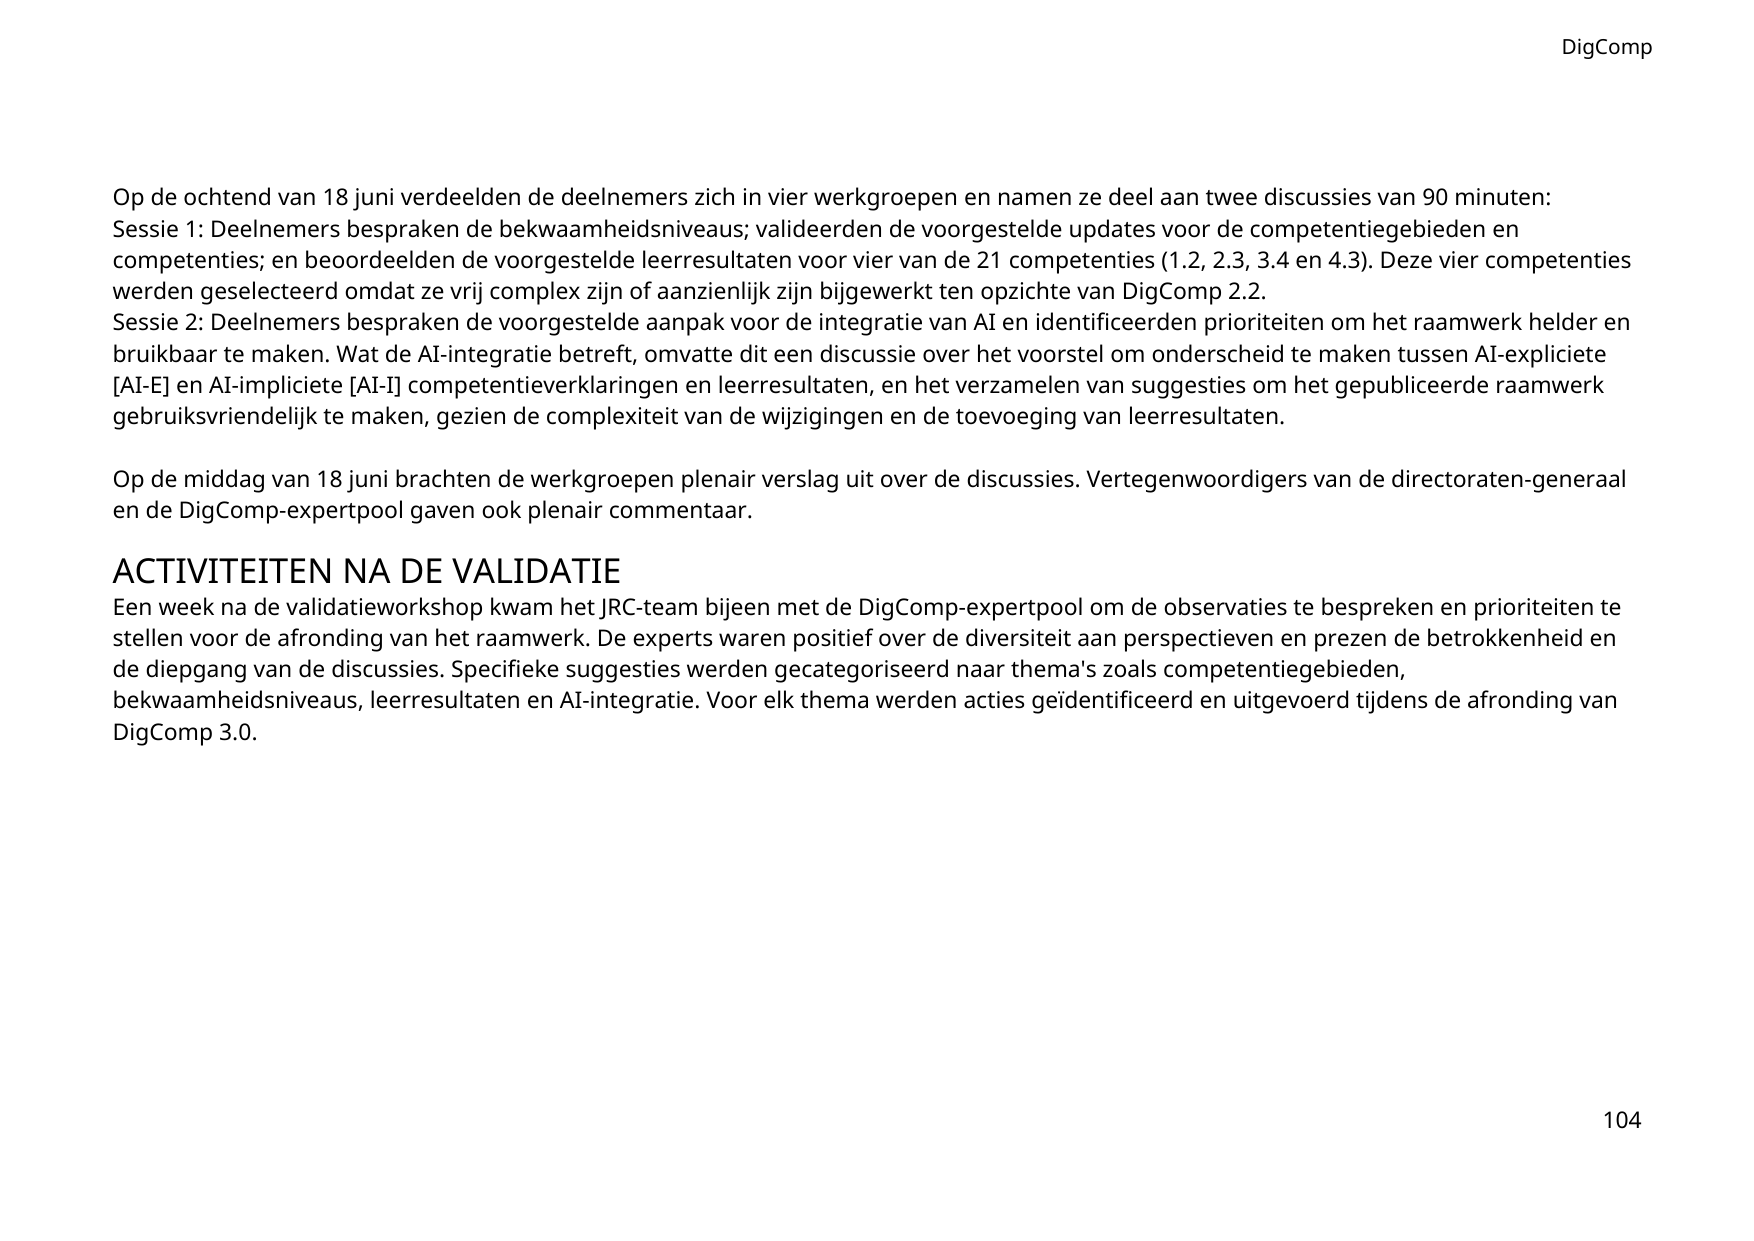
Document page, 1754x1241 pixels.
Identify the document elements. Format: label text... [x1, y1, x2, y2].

text Sessie 2: Deelnemers bespraken de voorgestelde aanpak voor de integratie van AI en identificeerden prioriteiten om het raamwerk helder en bruikbaar te maken. Wat de AI-integratie betreft, omvatte dit een discussie over het voorstel om onderscheid te maken tussen AI-expliciete [AI-E] en AI-impliciete [AI-I] competentieverklaringen en leerresultaten, en het verzamelen van suggesties om het gepubliceerde raamwerk gebruiksvriendelijk te maken, gezien de complexiteit van de wijzigingen en de toevoeging van leerresultaten. [112, 306, 1641, 431]
text Op de middag van 18 juni brachten de werkgroepen plenair verslag uit over de discussies. Vertegenwoordigers van de directoraten-generaal en de DigComp-expertpool gaven ook plenair commentaar. [112, 462, 1641, 525]
text Een week na de validatieworkshop kwam het JRC-team bijeen met de DigComp-expertpool om de observaties te bespreken en prioriteiten te stellen voor de afronding van het raamwerk. De experts waren positief over de diversiteit aan perspectieven en prezen de betrokkenheid en de diepgang van de discussies. Specifieke suggesties werden gecategoriseerd naar thema's zoals competentiegebieden, bekwaamheidsniveaus, leerresultaten en AI-integratie. Voor elk thema werden acties geïdentificeerd en uitgevoerd tijdens de afronding van DigComp 3.0. [112, 591, 1641, 747]
text Op de ochtend van 18 juni verdeelden de deelnemers zich in vier werkgroepen en namen ze deel aan twee discussies van 90 minuten: [112, 181, 1641, 212]
subtitle ACTIVITEITEN NA DE VALIDATIE [112, 556, 1641, 591]
text Sessie 1: Deelnemers bespraken de bekwaamheidsniveaus; valideerden de voorgestelde updates voor de competentiegebieden en competenties; en beoordeelden de voorgestelde leerresultaten voor vier van de 21 competenties (1.2, 2.3, 3.4 en 4.3). Deze vier competenties werden geselecteerd omdat ze vrij complex zijn of aanzienlijk zijn bijgewerkt ten opzichte van DigComp 2.2. [112, 212, 1641, 306]
